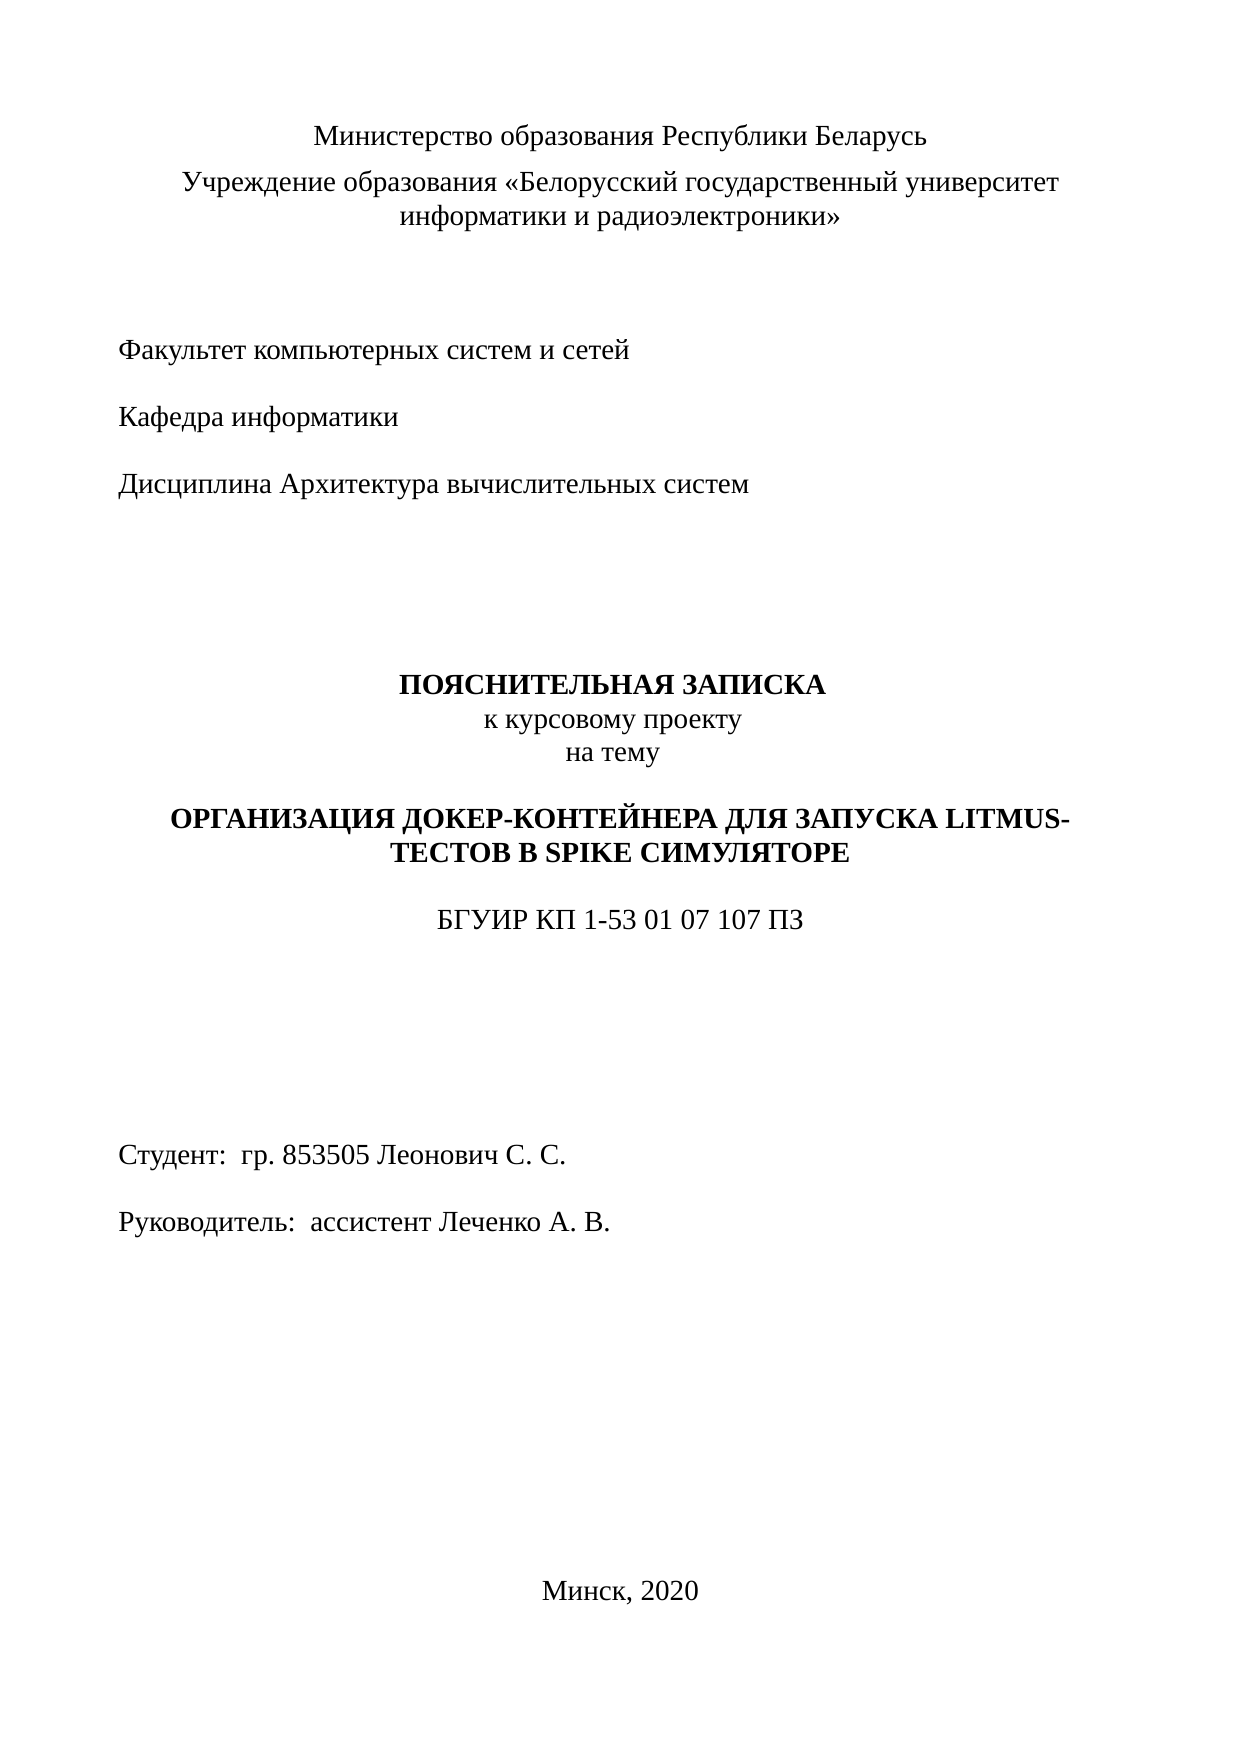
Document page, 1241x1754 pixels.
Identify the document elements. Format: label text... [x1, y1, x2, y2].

text Учреждение образования «Белорусский государственный университет информатики и радиоэлектроники» [118, 164, 1122, 231]
text Минск, 2020 [118, 1573, 1122, 1606]
text Кафедра информатики [118, 399, 1122, 432]
text Руководитель: ассистент Леченко А. В. [118, 1204, 1122, 1237]
text Факультет компьютерных систем и сетей [118, 332, 1122, 365]
text ОРГАНИЗАЦИЯ ДОКЕР-КОНТЕЙНЕРА ДЛЯ ЗАПУСКА LITMUS-ТЕСТОВ В SPIKE СИМУЛЯТОРЕ [118, 801, 1122, 868]
text Министерство образования Республики Беларусь [118, 118, 1122, 152]
text на тему [103, 734, 1122, 768]
text БГУИР КП 1-53 01 07 107 ПЗ [118, 902, 1122, 936]
text Дисциплина Архитектура вычислительных систем [118, 466, 1122, 499]
text к курсовому проекту [103, 701, 1122, 734]
text ПОЯСНИТЕЛЬНАЯ ЗАПИСКА [103, 667, 1122, 701]
text Студент: гр. 853505 Леонович С. С. [118, 1137, 1122, 1170]
